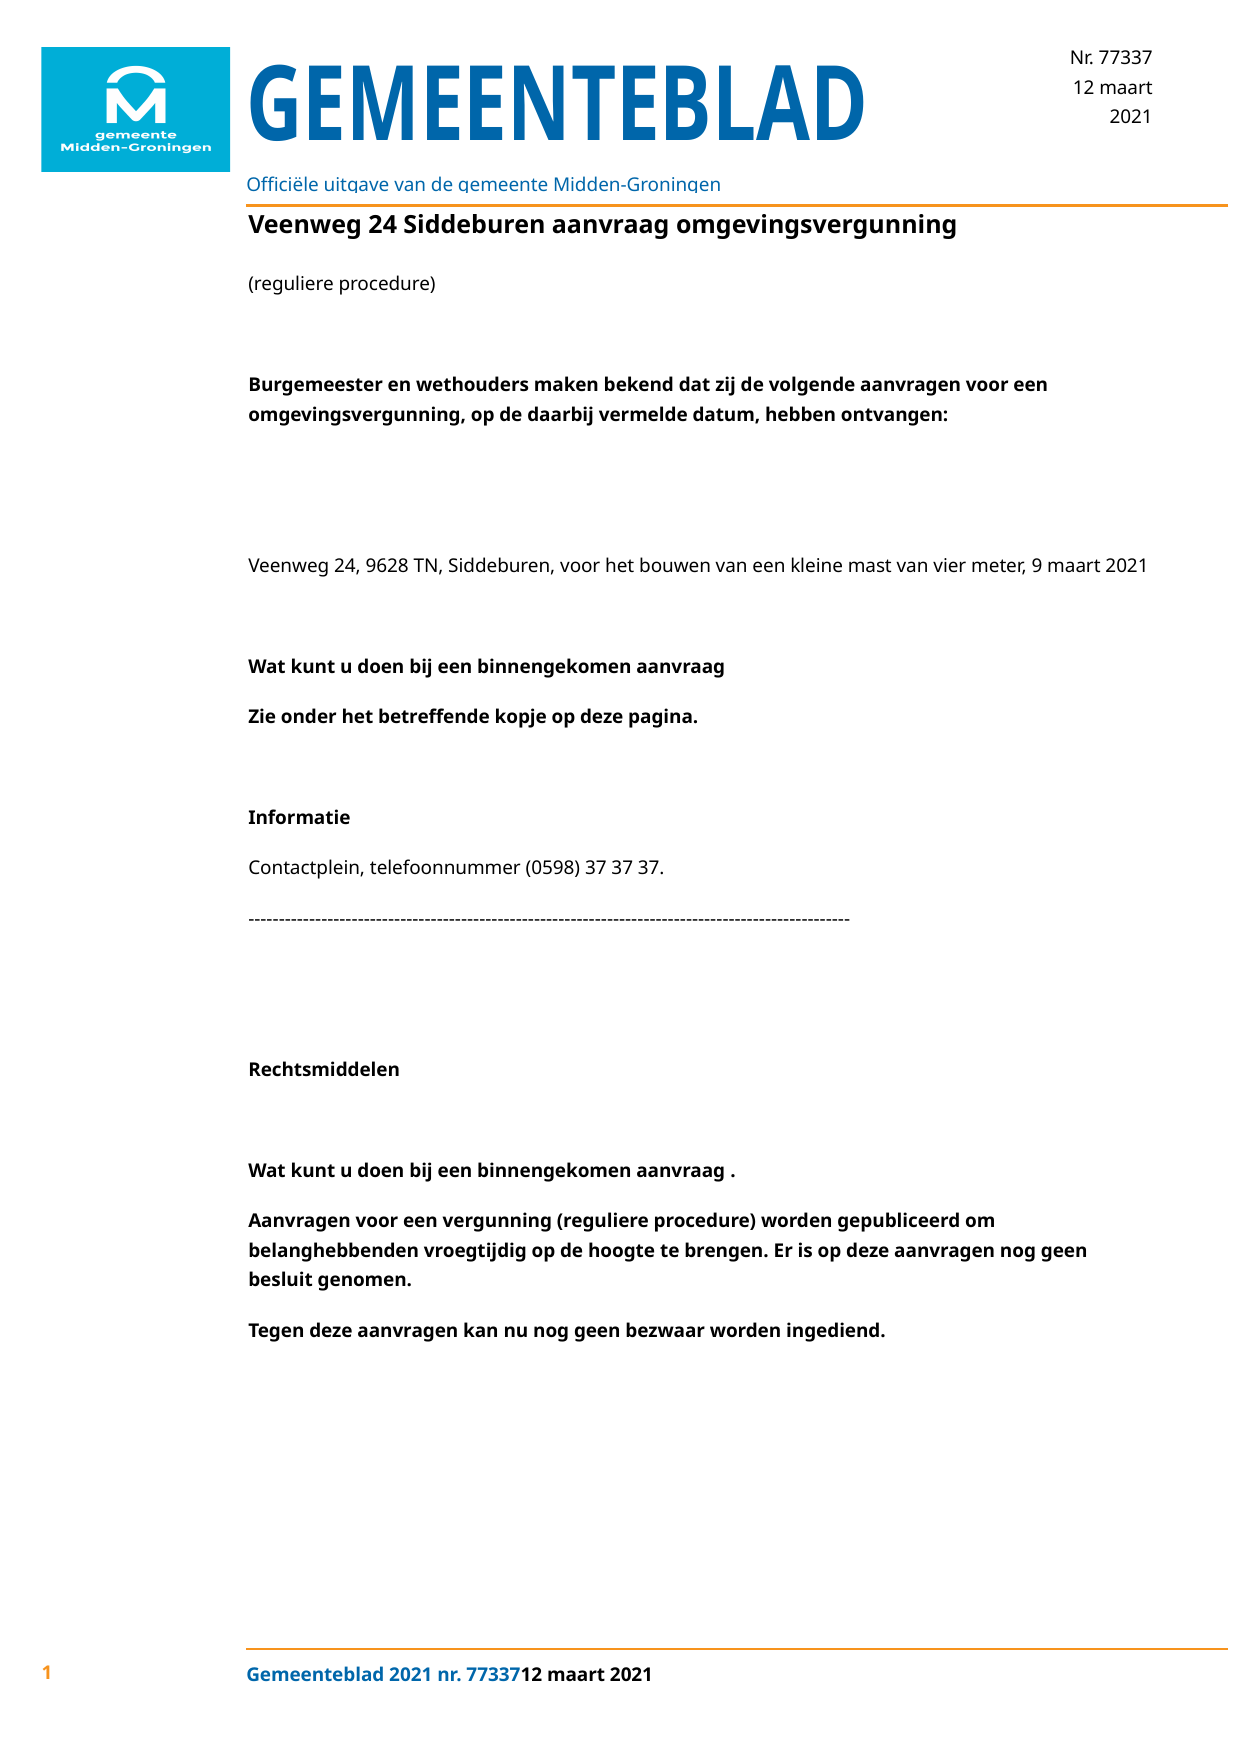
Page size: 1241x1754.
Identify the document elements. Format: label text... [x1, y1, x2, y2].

text Informatie [248, 804, 1152, 830]
text Burgemeester en wethouders maken bekend dat zij de volgende aanvragen voor een omgevingsvergunning, op de daarbij vermelde datum, hebben ontvangen: [248, 371, 1152, 426]
text Veenweg 24, 9628 TN, Siddeburen, voor het bouwen van een kleine mast van vier meter, 9 maart 2021 [248, 552, 1152, 578]
picture [108, 66, 164, 82]
picture [107, 89, 165, 122]
text Zie onder het betreffende kopje op deze pagina. [248, 703, 1152, 729]
text Veenweg 24 Siddeburen aanvraag omgevingsvergunning [248, 207, 1152, 241]
text Contactplein, telefoonnummer (0598) 37 37 37. [248, 854, 1152, 880]
text --------------------------------------------------------------------------------------------------- [248, 905, 1152, 931]
text Rechtsmiddelen [248, 1056, 1152, 1082]
text Tegen deze aanvragen kan nu nog geen bezwaar worden ingediend. [248, 1317, 1152, 1343]
text Wat kunt u doen bij een binnengekomen aanvraag . [248, 1157, 1152, 1183]
text Wat kunt u doen bij een binnengekomen aanvraag [248, 653, 1152, 678]
text Aanvragen voor een vergunning (reguliere procedure) worden gepubliceerd om belanghebbenden vroegtijdig op de hoogte te brengen. Er is op deze aanvragen nog geen besluit genomen. [248, 1207, 1152, 1292]
text (reguliere procedure) [248, 270, 1152, 296]
picture [184, 146, 190, 153]
